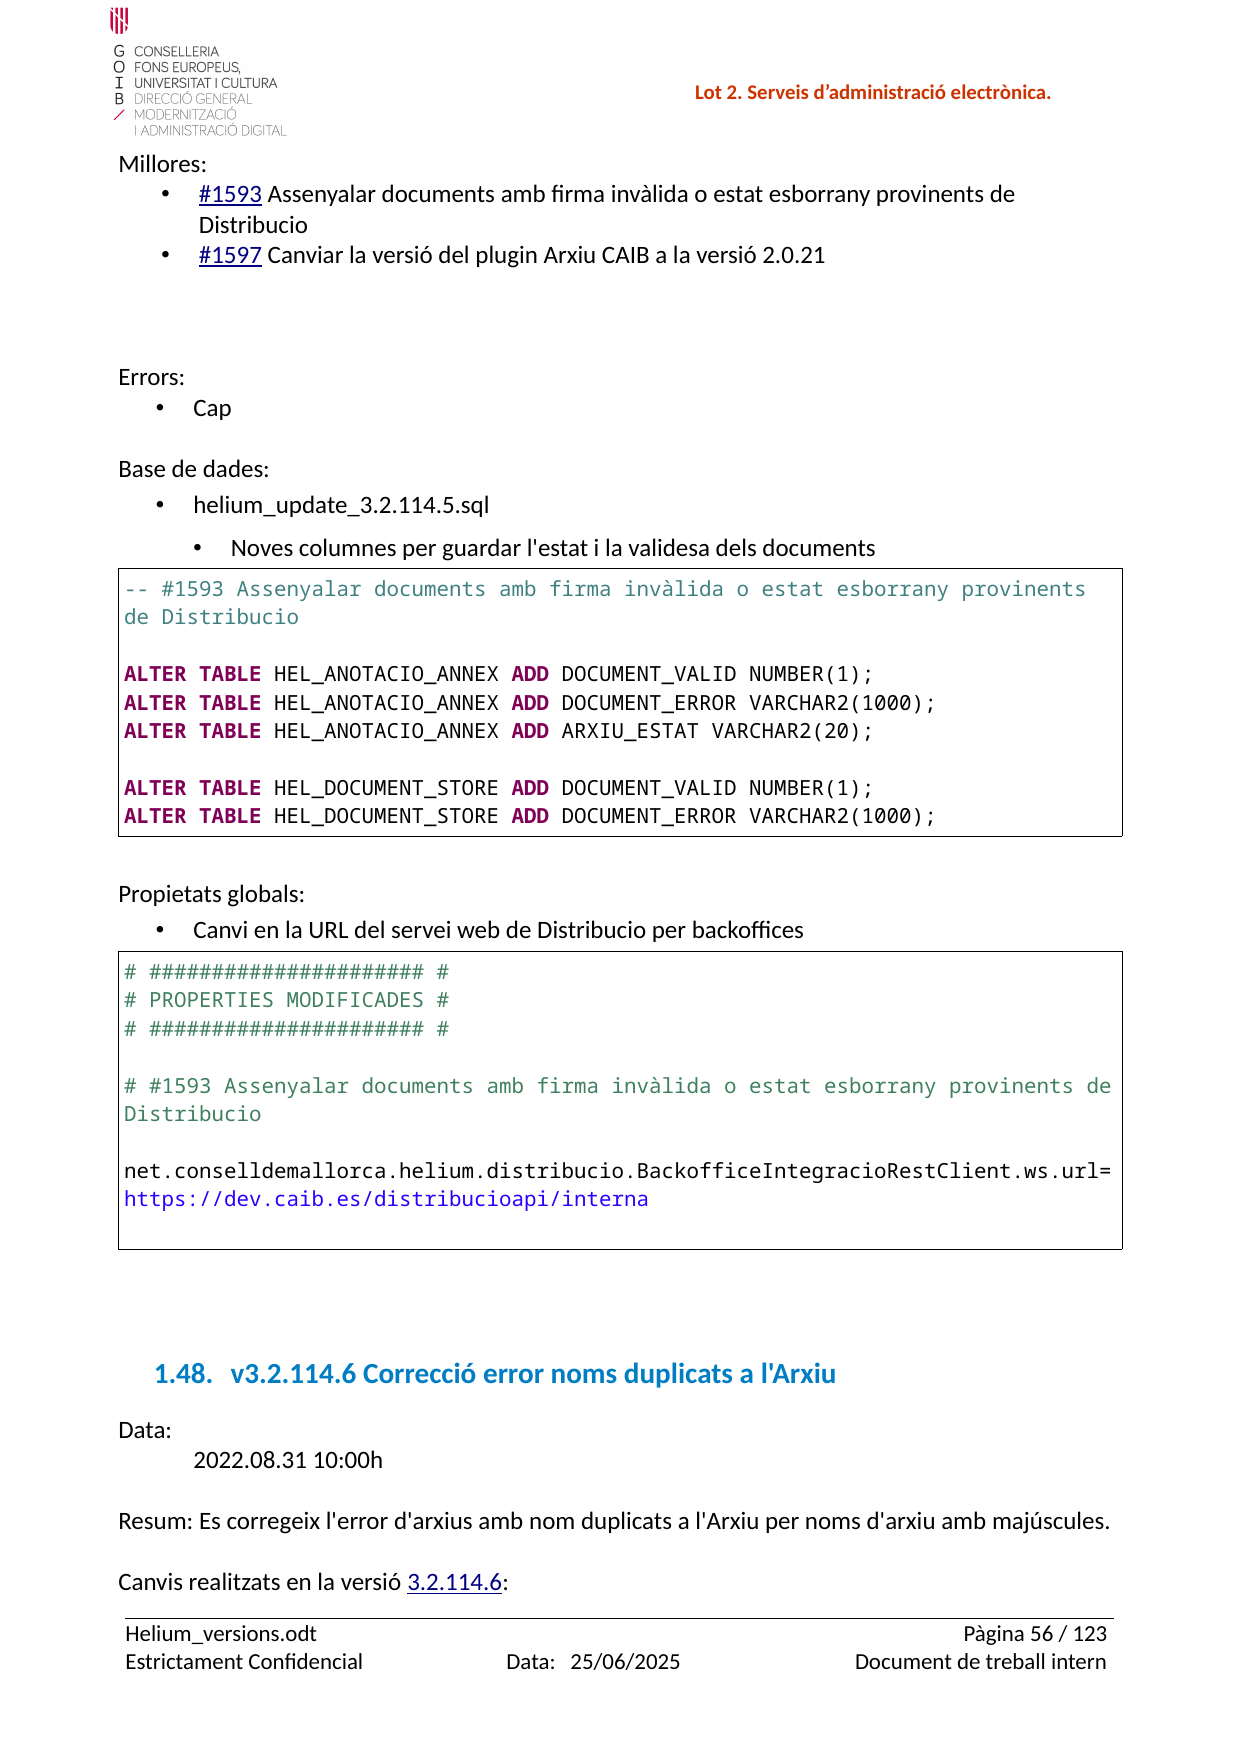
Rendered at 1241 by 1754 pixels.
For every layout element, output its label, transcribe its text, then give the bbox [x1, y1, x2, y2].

list helium_update_3.2.114.5.sql [156, 489, 1122, 520]
text Resum: Es corregeix l'error d'arxius amb nom duplicats a l'Arxiu per noms d'arxiu amb majúscules. [118, 1506, 1122, 1536]
list Noves columnes per guardar l'estat i la validesa dels documents [193, 532, 1122, 562]
list Canvi en la URL del servei web de Distribucio per backoffices [156, 915, 1122, 945]
picture [100, 0, 297, 144]
text Millores: [118, 148, 1122, 178]
text Propietats globals: [118, 878, 1122, 909]
text Canvis realitzats en la versió 3.2.114.6: [118, 1567, 1122, 1597]
table_header -- #1593 Assenyalar documents amb firma invàlida o estat esborrany provinents de Distribucio ALTER TABLE HEL_ANOTACIO_ANNEX ADD DOCUMENT_VALID NUMBER(1); ALTER TABLE HEL_ANOTACIO_ANNEX ADD DOCUMENT_ERROR VARCHAR2(1000); ALTER TABLE HEL_ANOTACIO_ANNEX ADD ARXIU_ESTAT VARCHAR2(20); ALTER TABLE HEL_DOCUMENT_STORE ADD DOCUMENT_VALID NUMBER(1); ALTER TABLE HEL_DOCUMENT_STORE ADD DOCUMENT_ERROR VARCHAR2(1000); [119, 569, 1122, 836]
list #1593 Assenyalar documents amb firma invàlida o estat esborrany provinents de Distribucio [161, 178, 1122, 239]
list Cap [156, 392, 1122, 422]
subtitle v3.2.114.6 Correcció error noms duplicats a l'Arxiu [153, 1355, 1122, 1390]
text Base de dades: [118, 453, 1122, 483]
text 2022.08.31 10:00h [118, 1444, 1122, 1475]
table_header # ###################### # # PROPERTIES MODIFICADES # # ###################### # # #1593 Assenyalar documents amb firma invàlida o estat esborrany provinents de Distribucio net.conselldemallorca.helium.distribucio.BackofficeIntegracioRestClient.ws.url=https://dev.caib.es/distribucioapi/interna [119, 952, 1122, 1249]
list #1597 Canviar la versió del plugin Arxiu CAIB a la versió 2.0.21 [161, 239, 1122, 270]
text Errors: [118, 361, 1122, 392]
text Data: [118, 1414, 1122, 1444]
